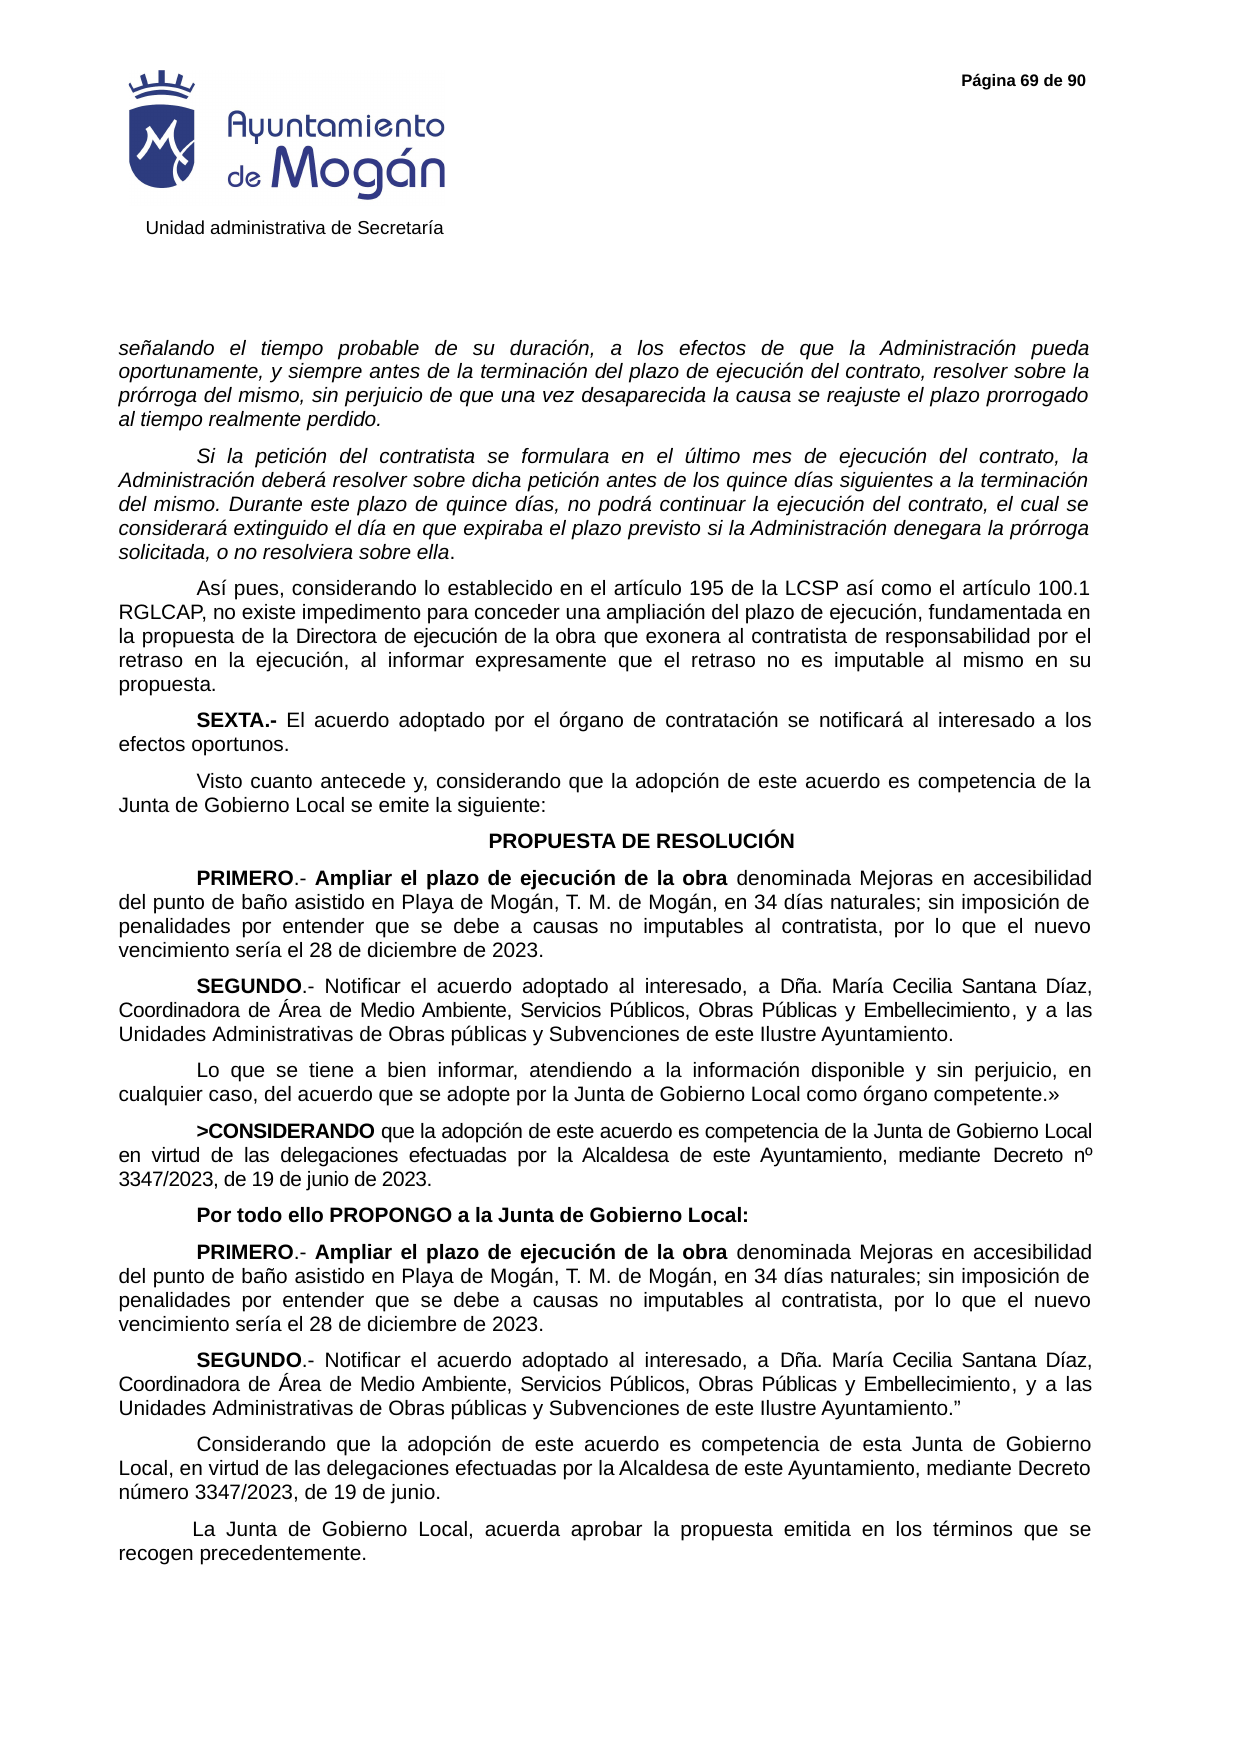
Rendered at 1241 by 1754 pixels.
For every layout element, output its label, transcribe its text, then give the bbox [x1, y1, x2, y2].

picture [128, 70, 445, 206]
text SEGUNDO.- Notificar el acuerdo adoptado al interesado, a Dña. María Cecilia Santana Díaz, Coordinadora de Área de Medio Ambiente, Servicios Públicos, Obras Públicas y Embellecimiento, y a las Unidades Administrativas de Obras públicas y Subvenciones de este Ilustre Ayuntamiento. [118, 974, 1092, 1046]
text PRIMERO.- Ampliar el plazo de ejecución de la obra denominada Mejoras en accesibilidad del punto de baño asistido en Playa de Mogán, T. M. de Mogán, en 34 días naturales; sin imposición de penalidades por entender que se debe a causas no imputables al contratista, por lo que el nuevo vencimiento sería el 28 de diciembre de 2023. [118, 866, 1092, 961]
text Considerando que la adopción de este acuerdo es competencia de esta Junta de Gobierno Local, en virtud de las delegaciones efectuadas por la Alcaldesa de este Ayuntamiento, mediante Decreto número 3347/2023, de 19 de junio. [118, 1432, 1092, 1504]
text PRIMERO.- Ampliar el plazo de ejecución de la obra denominada Mejoras en accesibilidad del punto de baño asistido en Playa de Mogán, T. M. de Mogán, en 34 días naturales; sin imposición de penalidades por entender que se debe a causas no imputables al contratista, por lo que el nuevo vencimiento sería el 28 de diciembre de 2023. [118, 1239, 1092, 1335]
text señalando el tiempo probable de su duración, a los efectos de que la Administración pueda oportunamente, y siempre antes de la terminación del plazo de ejecución del contrato, resolver sobre la prórroga del mismo, sin perjuicio de que una vez desaparecida la causa se reajuste el plazo prorrogado al tiempo realmente perdido. [118, 335, 1092, 431]
text Si la petición del contratista se formulara en el último mes de ejecución del contrato, la Administración deberá resolver sobre dicha petición antes de los quince días siguientes a la terminación del mismo. Durante este plazo de quince días, no podrá continuar la ejecución del contrato, el cual se considerará extinguido el día en que expiraba el plazo previsto si la Administración denegara la prórroga solicitada, o no resolviera sobre ella. [118, 444, 1092, 563]
text PROPUESTA DE RESOLUCIÓN [118, 829, 1092, 853]
text SEXTA.- El acuerdo adoptado por el órgano de contratación se notificará al interesado a los efectos oportunos. [118, 708, 1092, 756]
text SEGUNDO.- Notificar el acuerdo adoptado al interesado, a Dña. María Cecilia Santana Díaz, Coordinadora de Área de Medio Ambiente, Servicios Públicos, Obras Públicas y Embellecimiento, y a las Unidades Administrativas de Obras públicas y Subvenciones de este Ilustre Ayuntamiento.” [118, 1348, 1092, 1420]
text >CONSIDERANDO que la adopción de este acuerdo es competencia de la Junta de Gobierno Local en virtud de las delegaciones efectuadas por la Alcaldesa de este Ayuntamiento, mediante Decreto nº 3347/2023, de 19 de junio de 2023. [118, 1119, 1092, 1191]
text Por todo ello PROPONGO a la Junta de Gobierno Local: [118, 1203, 1092, 1227]
text Así pues, considerando lo establecido en el artículo 195 de la LCSP así como el artículo 100.1 RGLCAP, no existe impedimento para conceder una ampliación del plazo de ejecución, fundamentada en la propuesta de la Directora de ejecución de la obra que exonera al contratista de responsabilidad por el retraso en la ejecución, al informar expresamente que el retraso no es imputable al mismo en su propuesta. [118, 576, 1092, 696]
text Lo que se tiene a bien informar, atendiendo a la información disponible y sin perjuicio, en cualquier caso, del acuerdo que se adopte por la Junta de Gobierno Local como órgano competente.» [118, 1058, 1092, 1106]
text La Junta de Gobierno Local, acuerda aprobar la propuesta emitida en los términos que se recogen precedentemente. [118, 1517, 1092, 1564]
text Visto cuanto antecede y, considerando que la adopción de este acuerdo es competencia de la Junta de Gobierno Local se emite la siguiente: [118, 769, 1092, 817]
